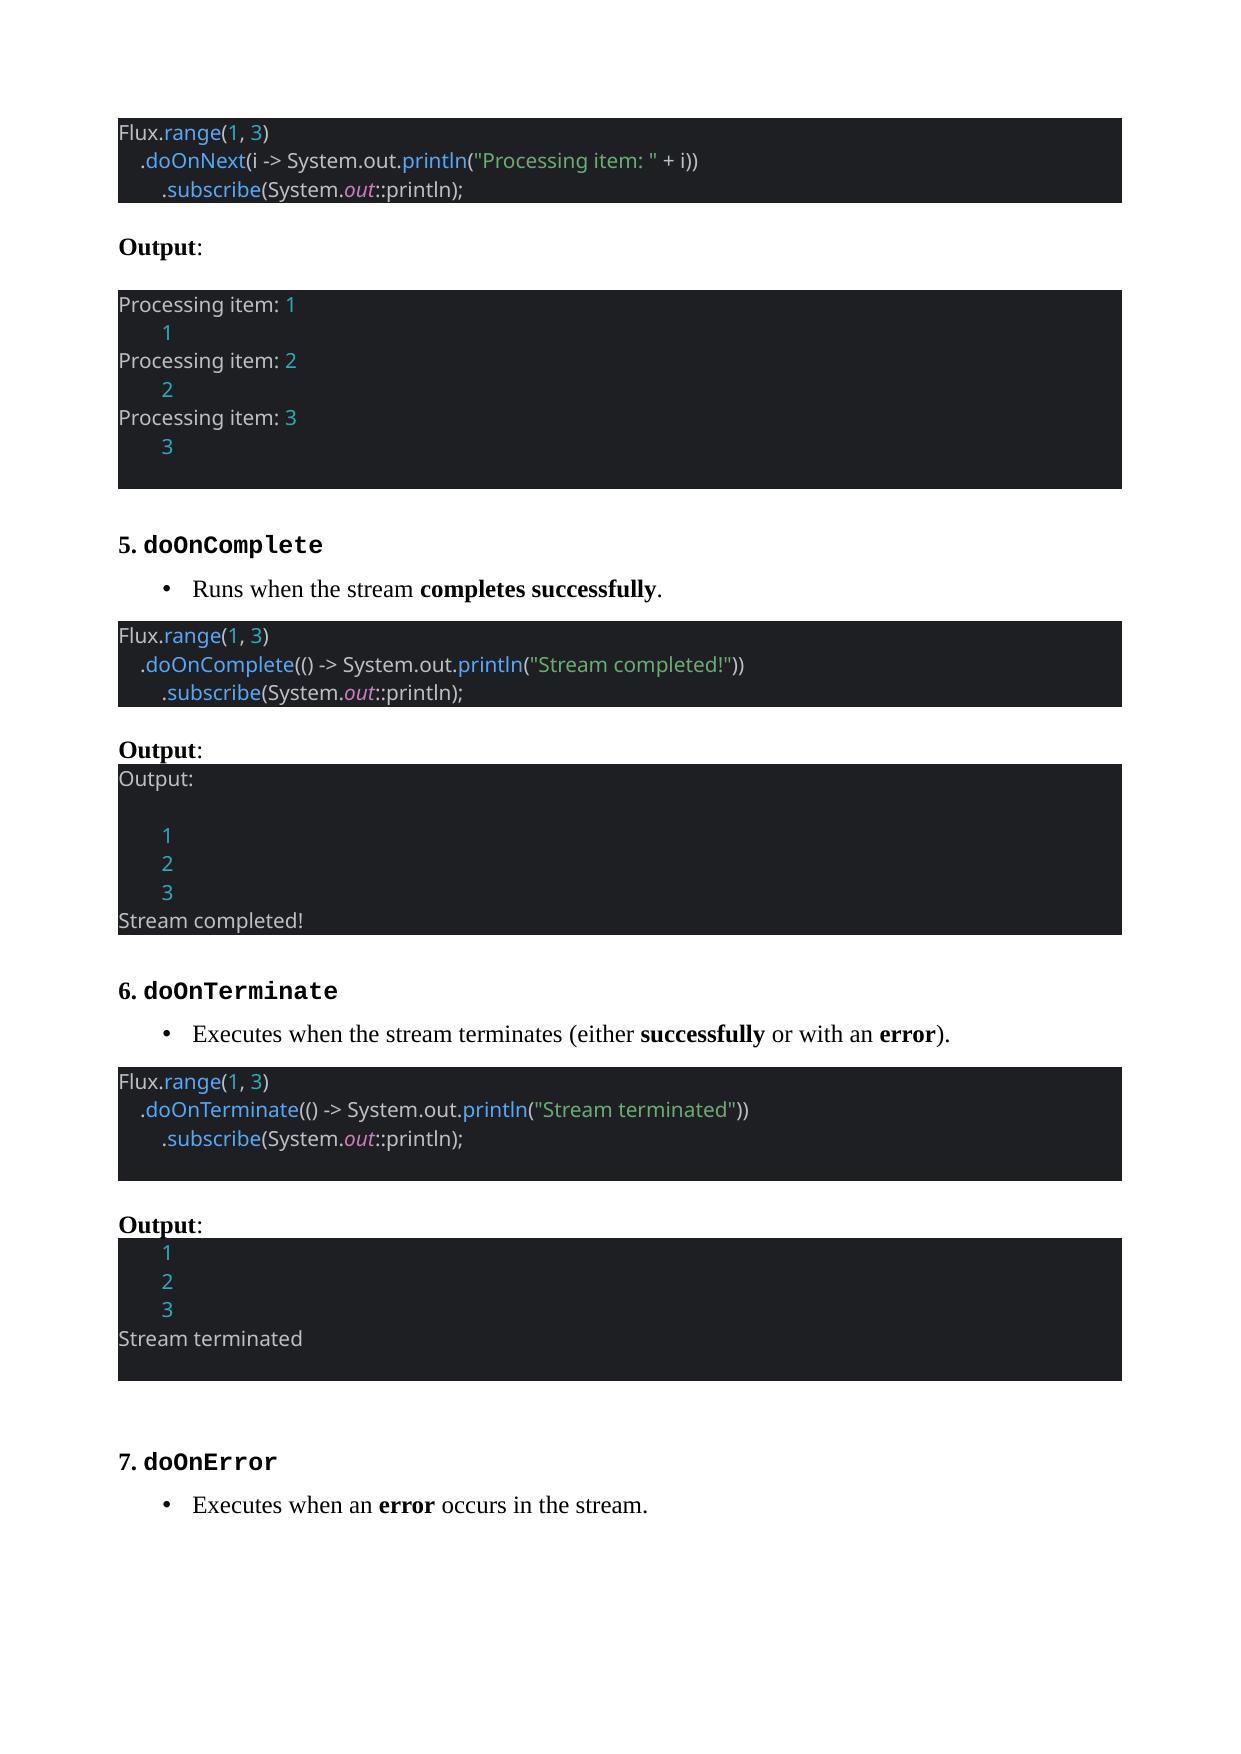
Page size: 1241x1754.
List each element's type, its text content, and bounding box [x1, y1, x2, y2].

list Executes when an error occurs in the stream. [162, 1491, 1122, 1519]
text Output: 1 2 3 Stream completed! [118, 764, 1122, 935]
text Output: [118, 735, 1122, 764]
text Processing item: 1 1 Processing item: 2 2 Processing item: 3 3 [118, 290, 1122, 489]
subtitle 7. doOnError [118, 1447, 1122, 1478]
list Executes when the stream terminates (either successfully or with an error). [162, 1019, 1122, 1048]
subtitle 5. doOnComplete [118, 530, 1122, 561]
text Flux.range(1, 3) .doOnNext(i -> System.out.println("Processing item: " + i)) .subscribe(System.out::println); [118, 118, 1122, 203]
text Output: [118, 1210, 1122, 1238]
text Flux.range(1, 3) .doOnTerminate(() -> System.out.println("Stream terminated")) .subscribe(System.out::println); [118, 1067, 1122, 1181]
text 1 2 3 Stream terminated [118, 1238, 1122, 1381]
list Runs when the stream completes successfully. [162, 574, 1122, 602]
text Flux.range(1, 3) .doOnComplete(() -> System.out.println("Stream completed!")) .subscribe(System.out::println); [118, 621, 1122, 707]
text Output: [118, 232, 1122, 261]
subtitle 6. doOnTerminate [118, 976, 1122, 1007]
